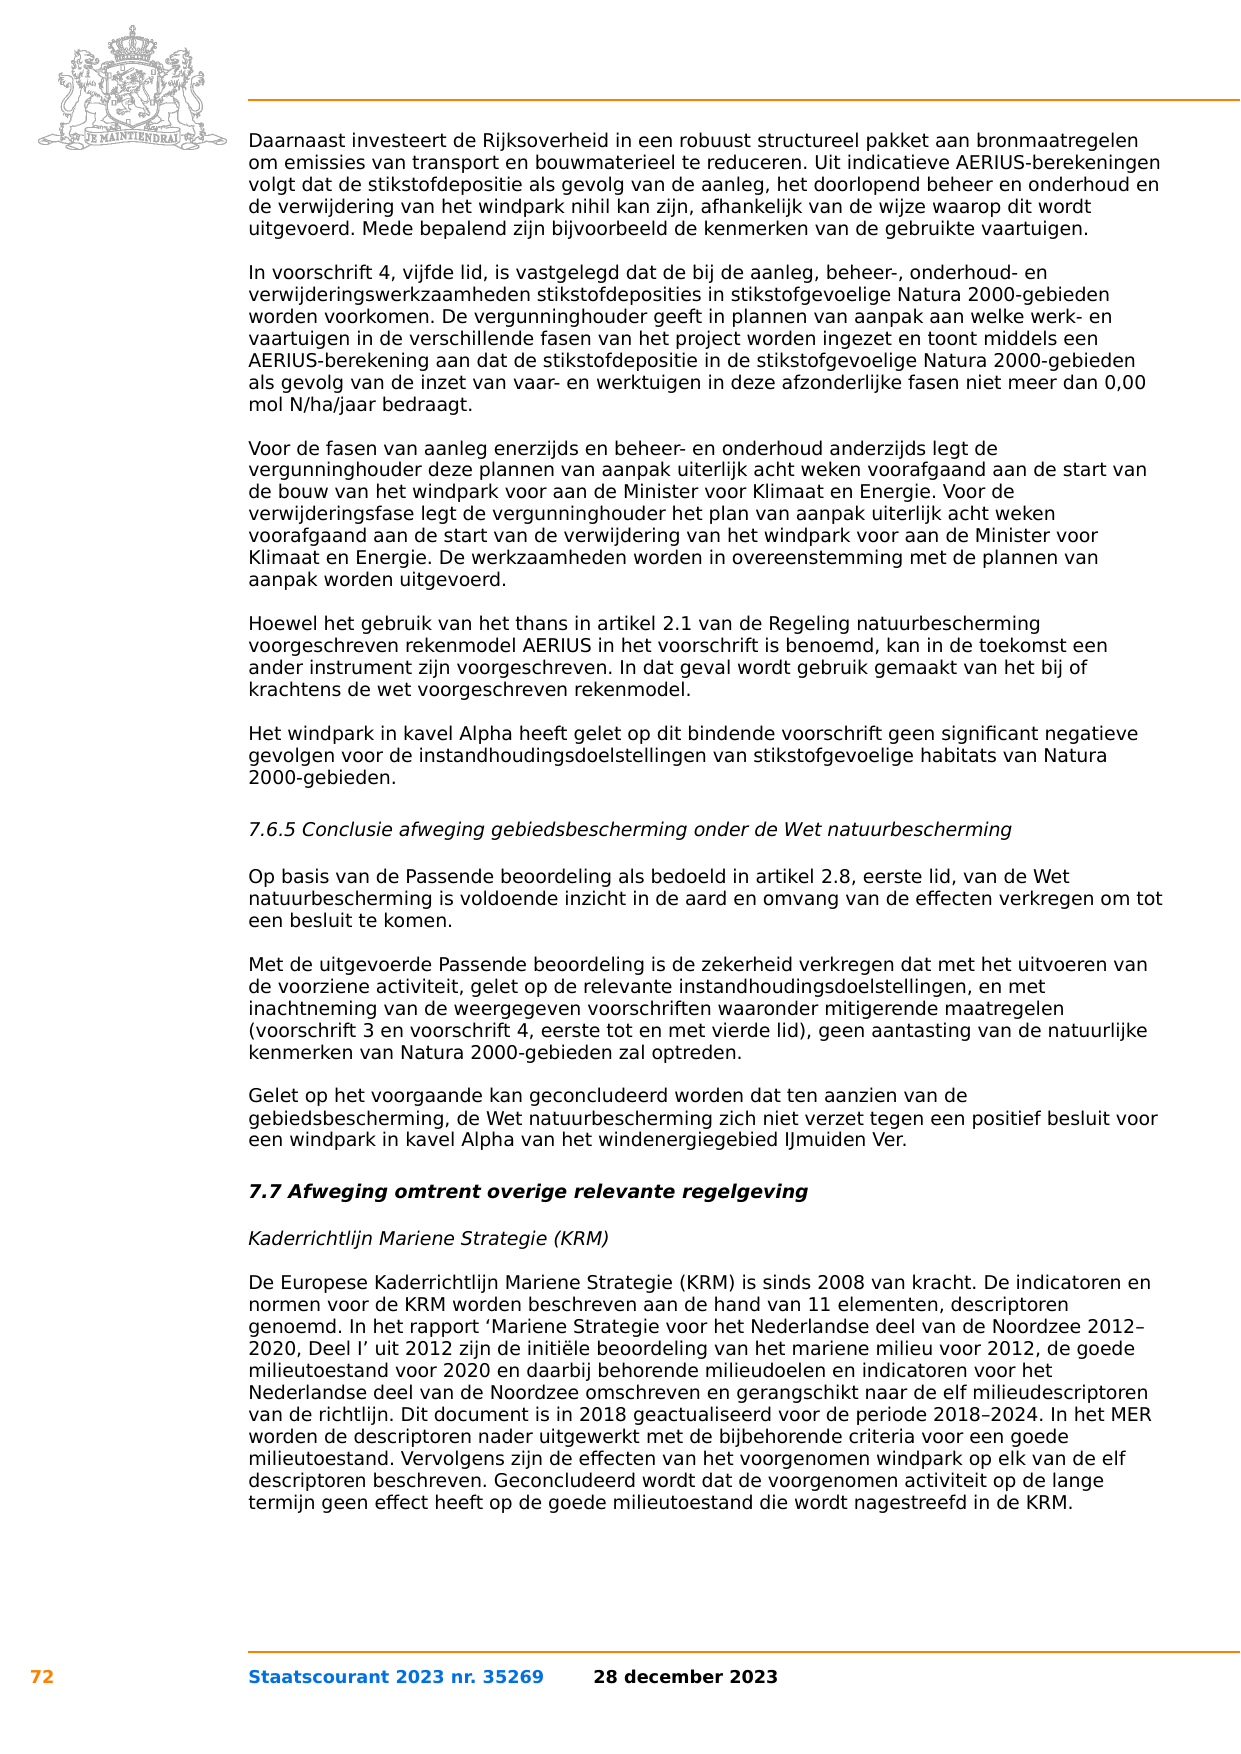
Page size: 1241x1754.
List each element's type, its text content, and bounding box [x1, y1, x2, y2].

text Gelet op het voorgaande kan geconcludeerd worden dat ten aanzien van de gebiedsbescherming, de Wet natuurbescherming zich niet verzet tegen een positief besluit voor een windpark in kavel Alpha van het windenergiegebied IJmuiden Ver. [248, 1085, 1163, 1151]
text Met de uitgevoerde Passende beoordeling is de zekerheid verkregen dat met het uitvoeren van de voorziene activiteit, gelet op de relevante instandhoudingsdoelstellingen, en met inachtneming van de weergegeven voorschriften waaronder mitigerende maatregelen (voorschrift 3 en voorschrift 4, eerste tot en met vierde lid), geen aantasting van de natuurlijke kenmerken van Natura 2000-gebieden zal optreden. [248, 954, 1163, 1063]
text Op basis van de Passende beoordeling als bedoeld in artikel 2.8, eerste lid, van de Wet natuurbescherming is voldoende inzicht in de aard en omvang van de effecten verkregen om tot een besluit te komen. [248, 866, 1163, 932]
text Daarnaast investeert de Rijksoverheid in een robuust structureel pakket aan bronmaatregelen om emissies van transport en bouwmaterieel te reduceren. Uit indicatieve AERIUS-berekeningen volgt dat de stikstofdepositie als gevolg van de aanleg, het doorlopend beheer en onderhoud en de verwijdering van het windpark nihil kan zijn, afhankelijk van de wijze waarop dit wordt uitgevoerd. Mede bepalend zijn bijvoorbeeld de kenmerken van de gebruikte vaartuigen. [248, 130, 1163, 240]
text De Europese Kaderrichtlijn Mariene Strategie (KRM) is sinds 2008 van kracht. De indicatoren en normen voor de KRM worden beschreven aan de hand van 11 elementen, descriptoren genoemd. In het rapport ‘Mariene Strategie voor het Nederlandse deel van de Noordzee 2012–2020, Deel I’ uit 2012 zijn de initiële beoordeling van het mariene milieu voor 2012, de goede milieutoestand voor 2020 en daarbij behorende milieudoelen en indicatoren voor het Nederlandse deel van de Noordzee omschreven en gerangschikt naar de elf milieudescriptoren van de richtlijn. Dit document is in 2018 geactualiseerd voor de periode 2018–2024. In het MER worden de descriptoren nader uitgewerkt met de bijbehorende criteria voor een goede milieutoestand. Vervolgens zijn de effecten van het voorgenomen windpark op elk van de elf descriptoren beschreven. Geconcludeerd wordt dat de voorgenomen activiteit op de lange termijn geen effect heeft op de goede milieutoestand die wordt nagestreefd in de KRM. [248, 1272, 1163, 1514]
text In voorschrift 4, vijfde lid, is vastgelegd dat de bij de aanleg, beheer-, onderhoud- en verwijderingswerkzaamheden stikstofdeposities in stikstofgevoelige Natura 2000-gebieden worden voorkomen. De vergunninghouder geeft in plannen van aanpak aan welke werk- en vaartuigen in de verschillende fasen van het project worden ingezet en toont middels een AERIUS-berekening aan dat de stikstofdepositie in de stikstofgevoelige Natura 2000-gebieden als gevolg van de inzet van vaar- en werktuigen in deze afzonderlijke fasen niet meer dan 0,00 mol N/ha/jaar bedraagt. [248, 262, 1163, 416]
picture [38, 25, 227, 150]
text Het windpark in kavel Alpha heeft gelet op dit bindende voorschrift geen significant negatieve gevolgen voor de instandhoudingsdoelstellingen van stikstofgevoelige habitats van Natura 2000-gebieden. [248, 723, 1163, 789]
subtitle 7.7 Afweging omtrent overige relevante regelgeving [248, 1181, 1163, 1203]
subtitle 7.6.5 Conclusie afweging gebiedsbescherming onder de Wet natuurbescherming [248, 819, 1163, 841]
text Hoewel het gebruik van het thans in artikel 2.1 van de Regeling natuurbescherming voorgeschreven rekenmodel AERIUS in het voorschrift is benoemd, kan in de toekomst een ander instrument zijn voorgeschreven. In dat geval wordt gebruik gemaakt van het bij of krachtens de wet voorgeschreven rekenmodel. [248, 613, 1163, 701]
subtitle Kaderrichtlijn Mariene Strategie (KRM) [248, 1228, 1163, 1250]
text Voor de fasen van aanleg enerzijds en beheer- en onderhoud anderzijds legt de vergunninghouder deze plannen van aanpak uiterlijk acht weken voorafgaand aan de start van de bouw van het windpark voor aan de Minister voor Klimaat en Energie. Voor de verwijderingsfase legt de vergunninghouder het plan van aanpak uiterlijk acht weken voorafgaand aan de start van de verwijdering van het windpark voor aan de Minister voor Klimaat en Energie. De werkzaamheden worden in overeenstemming met de plannen van aanpak worden uitgevoerd. [248, 437, 1163, 591]
